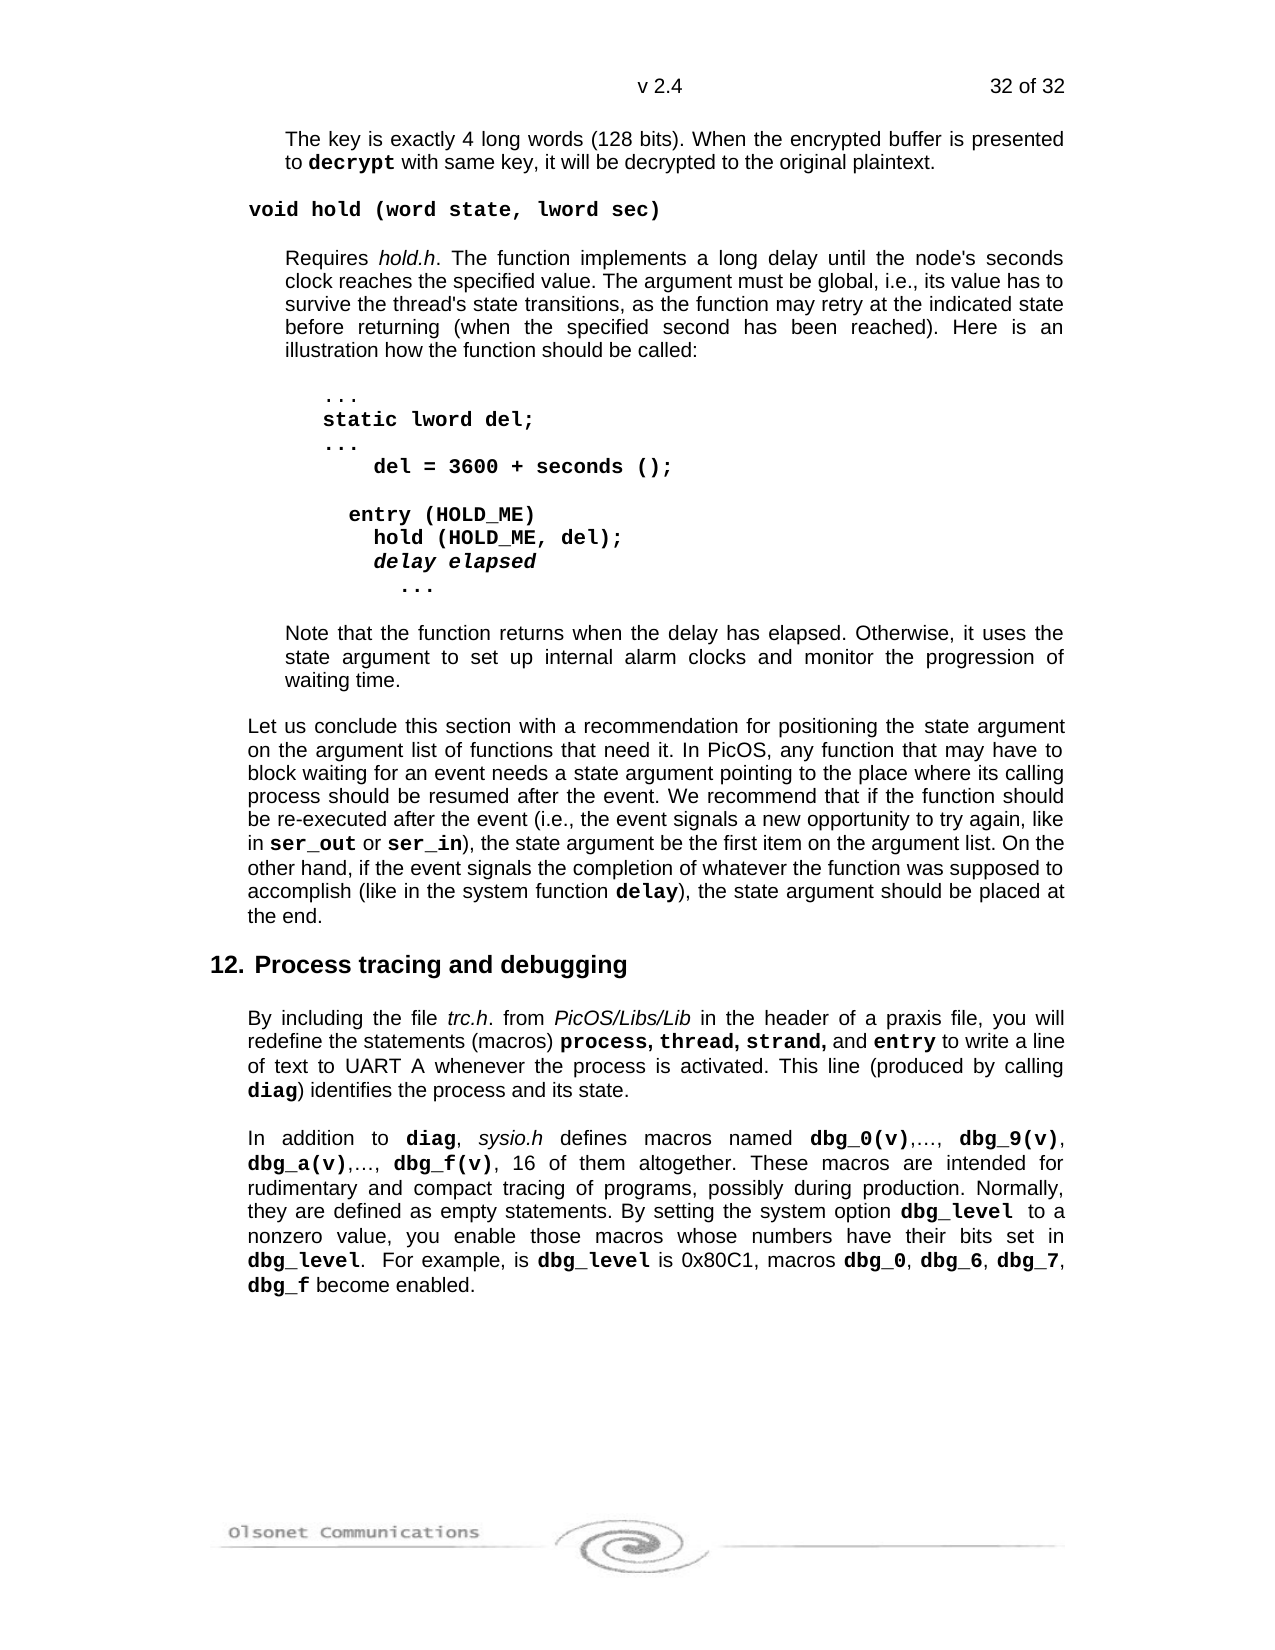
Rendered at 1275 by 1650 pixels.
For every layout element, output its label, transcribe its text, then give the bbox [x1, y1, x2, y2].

text hold (HOLD_ME, del); [323, 527, 1065, 551]
text delay elapsed [323, 551, 1065, 575]
text ... [322, 386, 1065, 409]
text entry (HOLD_ME) [323, 504, 1065, 527]
text Let us conclude this section with a recommendation for positioning the state argument on the argument list of functions that need it. In PicOS, any function that may have to block waiting for an event needs a state argument pointing to the place where its calling process should be resumed after the event. We recommend that if the function should be re-executed after the event (i.e., the event signals a new opportunity to try again, like in ser_out or ser_in), the state argument be the first item on the argument list. On the other hand, if the event signals the completion of whatever the function was supposed to accomplish (like in the system function delay), the state argument should be placed at the end. [247, 715, 1065, 928]
text static lword del; [322, 409, 1065, 433]
text Note that the function returns when the delay has elapsed. Otherwise, it uses the state argument to set up internal alarm clocks and monitor the progression of waiting time. [285, 622, 1065, 692]
text del = 3600 + seconds (); [323, 456, 1065, 480]
text ... [323, 575, 1065, 598]
text ... [322, 433, 1065, 456]
text Requires hold.h. The function implements a long delay until the node's seconds clock reaches the specified value. The argument must be global, i.e., its value has to survive the thread's state transitions, as the function may retry at the indicated state before returning (when the specified second has been reached). Here is an illustration how the function should be called: [285, 246, 1065, 362]
text In addition to diag, sysio.h defines macros named dbg_0(v),…, dbg_9(v), dbg_a(v),…, dbg_f(v), 16 of them altogether. These macros are intended for rudimentary and compact tracing of programs, possibly during production. Normally, they are defined as empty statements. By setting the system option dbg_level to a nonzero value, you enable those macros whose numbers have their bits set in dbg_level. For example, is dbg_level is 0x80C1, macros dbg_0, dbg_6, dbg_7, dbg_f become enabled. [247, 1126, 1065, 1298]
text void hold (word state, lword sec) [248, 199, 1065, 223]
text By including the file trc.h. from PicOS/Libs/Lib in the header of a praxis file, you will redefine the statements (macros) process, thread, strand, and entry to write a line of text to UART A whenever the process is activated. This line (produced by calling diag) identifies the process and its state. [247, 1007, 1065, 1103]
text The key is exactly 4 long words (128 bits). When the encrypted buffer is presented to decrypt with same key, it will be decrypted to the original plaintext. [285, 128, 1065, 176]
subtitle Process tracing and debugging [210, 951, 1065, 979]
picture [210, 1504, 1065, 1596]
